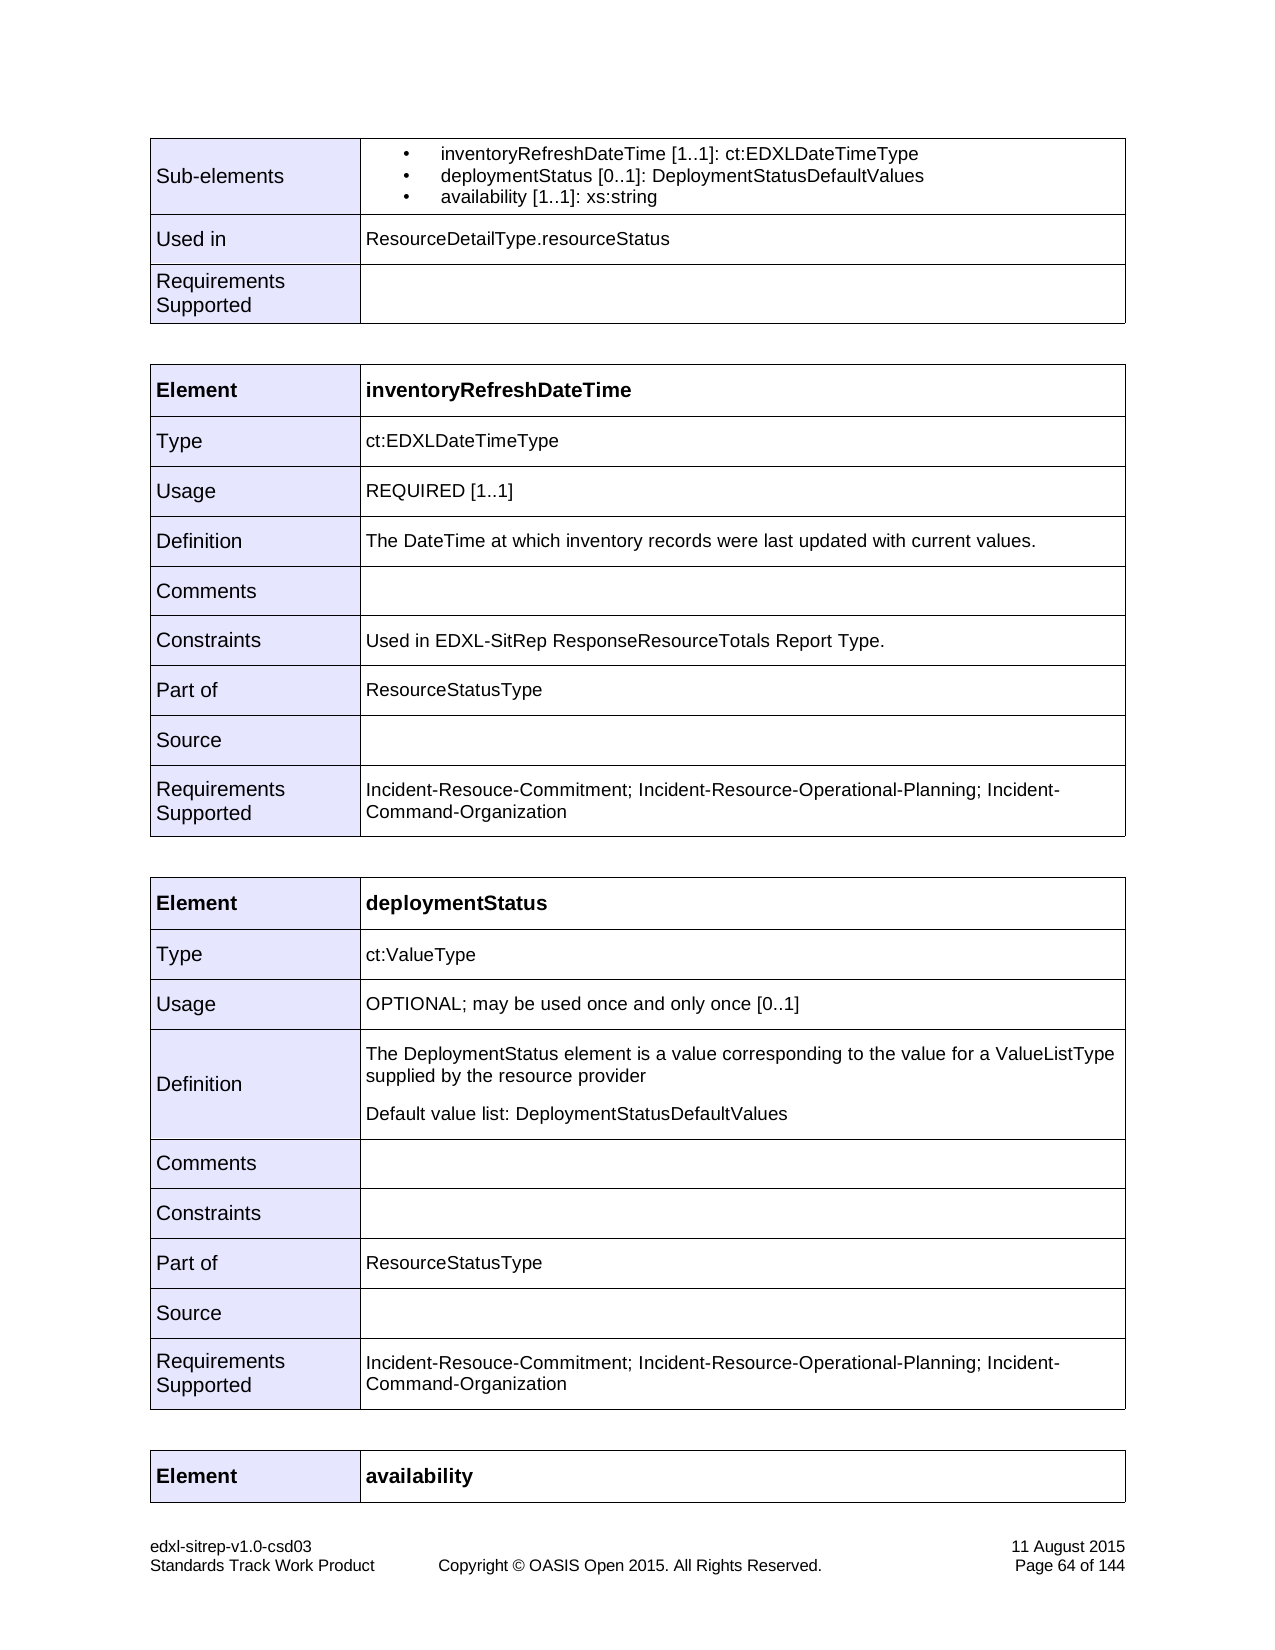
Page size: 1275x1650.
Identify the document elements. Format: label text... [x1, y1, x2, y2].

table_cell Requirements Supported [151, 1339, 360, 1409]
table_cell Incident-Resouce-Commitment; Incident-Resource-Operational-Planning; Incident-Command-Organization [361, 766, 1125, 836]
table_cell REQUIRED [1..1] [361, 467, 1125, 516]
table_header Element [151, 365, 360, 416]
table_cell Type [151, 417, 360, 466]
table_cell Usage [151, 467, 360, 516]
table_cell Usage [151, 980, 360, 1029]
table_cell [361, 1140, 1125, 1188]
table_cell Part of [151, 1239, 360, 1288]
table_cell Type [151, 930, 360, 979]
table_cell ResourceStatusType [361, 666, 1125, 715]
table_cell Sub-elements [151, 139, 360, 214]
table_cell [361, 1289, 1125, 1338]
table_cell Constraints [151, 1189, 360, 1238]
table_header availability [361, 1451, 1125, 1502]
table_cell The DeploymentStatus element is a value corresponding to the value for a ValueListType supplied by the resource provider Default value list: DeploymentStatusDefaultValues [361, 1030, 1125, 1138]
table_cell [361, 265, 1125, 323]
table_cell The DateTime at which inventory records were last updated with current values. [361, 517, 1125, 566]
table_cell ResourceStatusType [361, 1239, 1125, 1288]
table_cell Definition [151, 1030, 360, 1138]
table_header inventoryRefreshDateTime [361, 365, 1125, 416]
table_cell Requirements Supported [151, 766, 360, 836]
table_cell ct:ValueType [361, 930, 1125, 979]
table_cell Used in EDXL-SitRep ResponseResourceTotals Report Type. [361, 616, 1125, 665]
table_cell Comments [151, 567, 360, 615]
table_cell Definition [151, 517, 360, 566]
table_cell Source [151, 1289, 360, 1338]
table_cell [361, 1189, 1125, 1238]
table_cell inventoryRefreshDateTime [1..1]: ct:EDXLDateTimeType deploymentStatus [0..1]: DeploymentStatusDefaultValues availability [1..1]: xs:string [361, 139, 1125, 214]
table_header Element [151, 1451, 360, 1502]
table_cell Source [151, 716, 360, 765]
table_cell Incident-Resouce-Commitment; Incident-Resource-Operational-Planning; Incident-Command-Organization [361, 1339, 1125, 1409]
table_header Element [151, 878, 360, 929]
table_cell Used in [151, 215, 360, 263]
table_cell Constraints [151, 616, 360, 665]
table_header deploymentStatus [361, 878, 1125, 929]
table_cell Requirements Supported [151, 265, 360, 323]
table_cell ResourceDetailType.resourceStatus [361, 215, 1125, 263]
table_cell Part of [151, 666, 360, 715]
table_cell OPTIONAL; may be used once and only once [0..1] [361, 980, 1125, 1029]
table_cell ct:EDXLDateTimeType [361, 417, 1125, 466]
table_cell [361, 716, 1125, 765]
table_cell [361, 567, 1125, 615]
table_cell Comments [151, 1140, 360, 1188]
